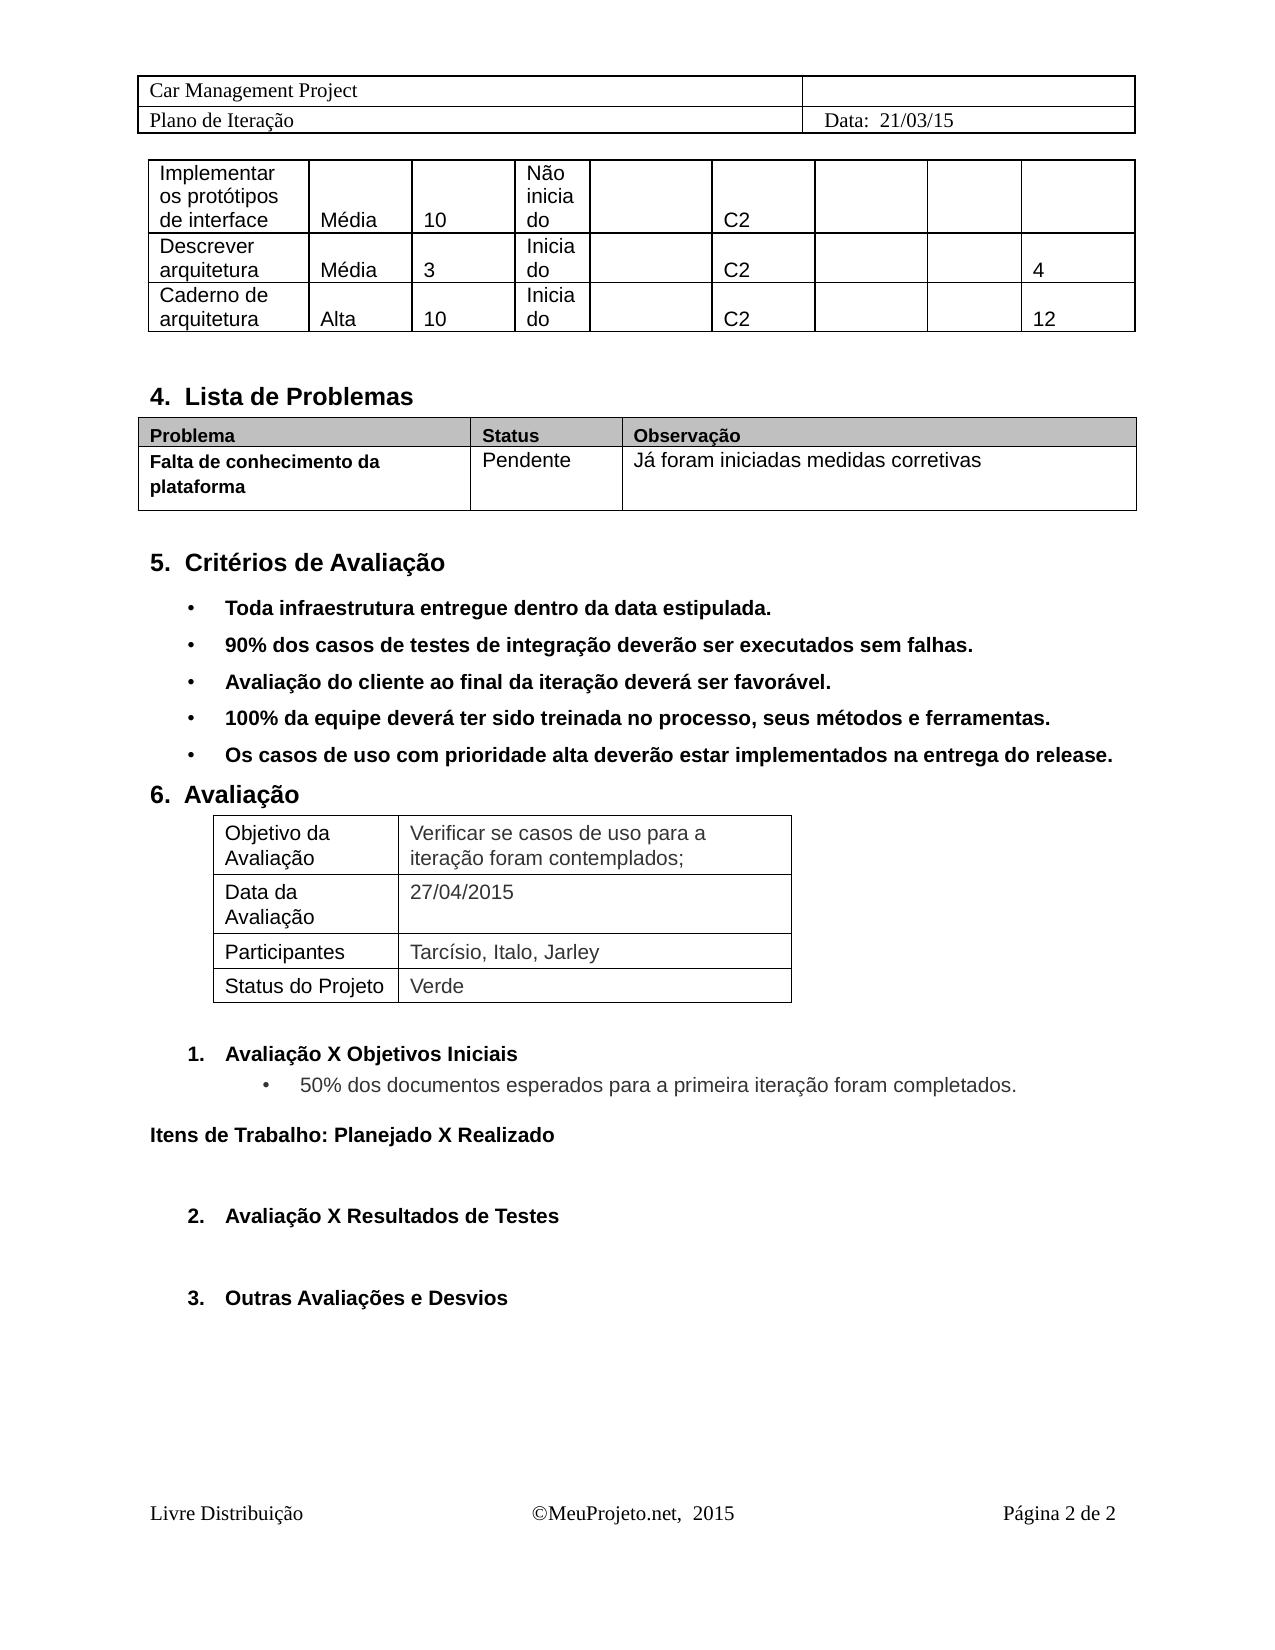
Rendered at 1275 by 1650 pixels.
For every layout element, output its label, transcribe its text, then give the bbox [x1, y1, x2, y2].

table_cell Verde [399, 969, 791, 1002]
table_cell Iniciado [516, 283, 589, 331]
table_cell Já foram iniciadas medidas corretivas [623, 447, 1136, 510]
table_cell Média [310, 234, 411, 282]
table_cell [816, 161, 927, 232]
table_cell [591, 161, 711, 232]
subtitle 100% da equipe deverá ter sido treinada no processo, seus métodos e ferramentas. [187, 705, 1125, 730]
table_cell 27/04/2015 [399, 875, 791, 933]
table_cell 10 [413, 161, 514, 232]
table_cell Data da Avaliação [214, 875, 398, 933]
table_cell [928, 161, 1021, 232]
table_cell [816, 283, 927, 331]
table_cell Média [310, 161, 411, 232]
table_cell 12 [1022, 283, 1134, 331]
table_cell [591, 283, 711, 331]
subtitle Outras Avaliações e Desvios [187, 1284, 1125, 1309]
subtitle Avaliação X Objetivos Iniciais [187, 1041, 1125, 1066]
list Os casos de uso com prioridade alta deverão estar implementados na entrega do release. [187, 742, 1125, 767]
table_header Verificar se casos de uso para a iteração foram contemplados; [399, 816, 791, 874]
subtitle 5. Critérios de Avaliação [150, 548, 1125, 577]
table_cell C2 [713, 161, 814, 232]
table_header Objetivo da Avaliação [214, 816, 398, 874]
subtitle Avaliação X Resultados de Testes [187, 1203, 1125, 1228]
table_header Observação [623, 418, 1136, 446]
subtitle Toda infraestrutura entregue dentro da data estipulada. [187, 595, 1125, 620]
table_cell Participantes [214, 934, 398, 968]
list 50% dos documentos esperados para a primeira iteração foram completados. [262, 1072, 1125, 1097]
table_cell [591, 234, 711, 282]
table_cell Alta [310, 283, 411, 331]
subtitle Avaliação do cliente ao final da iteração deverá ser favorável. [187, 668, 1125, 693]
table_cell [928, 234, 1021, 282]
table_cell 3 [413, 234, 514, 282]
subtitle Itens de Trabalho: Planejado X Realizado [150, 1122, 1125, 1147]
table_header Problema [139, 418, 470, 446]
table_cell [928, 283, 1021, 331]
table_cell [816, 234, 927, 282]
subtitle 90% dos casos de testes de integração deverão ser executados sem falhas. [187, 632, 1125, 657]
table_cell 10 [413, 283, 514, 331]
table_cell Caderno de arquitetura [149, 283, 308, 331]
table_cell Status do Projeto [214, 969, 398, 1002]
table_cell Tarcísio, Italo, Jarley [399, 934, 791, 968]
table_cell Falta de conhecimento da plataforma [139, 447, 470, 510]
table_cell Implementar os protótipos de interface [149, 161, 308, 232]
subtitle 6. Avaliação [150, 779, 1125, 808]
table_cell [1022, 161, 1134, 232]
table_cell Pendente [471, 447, 622, 510]
table_cell C2 [713, 283, 814, 331]
table_cell 4 [1022, 234, 1134, 282]
table_header Status [471, 418, 622, 446]
table_cell Não iniciado [516, 161, 589, 232]
table_cell Descrever arquitetura [149, 234, 308, 282]
table_cell C2 [713, 234, 814, 282]
subtitle 4. Lista de Problemas [150, 382, 1125, 411]
table_cell Iniciado [516, 234, 589, 282]
